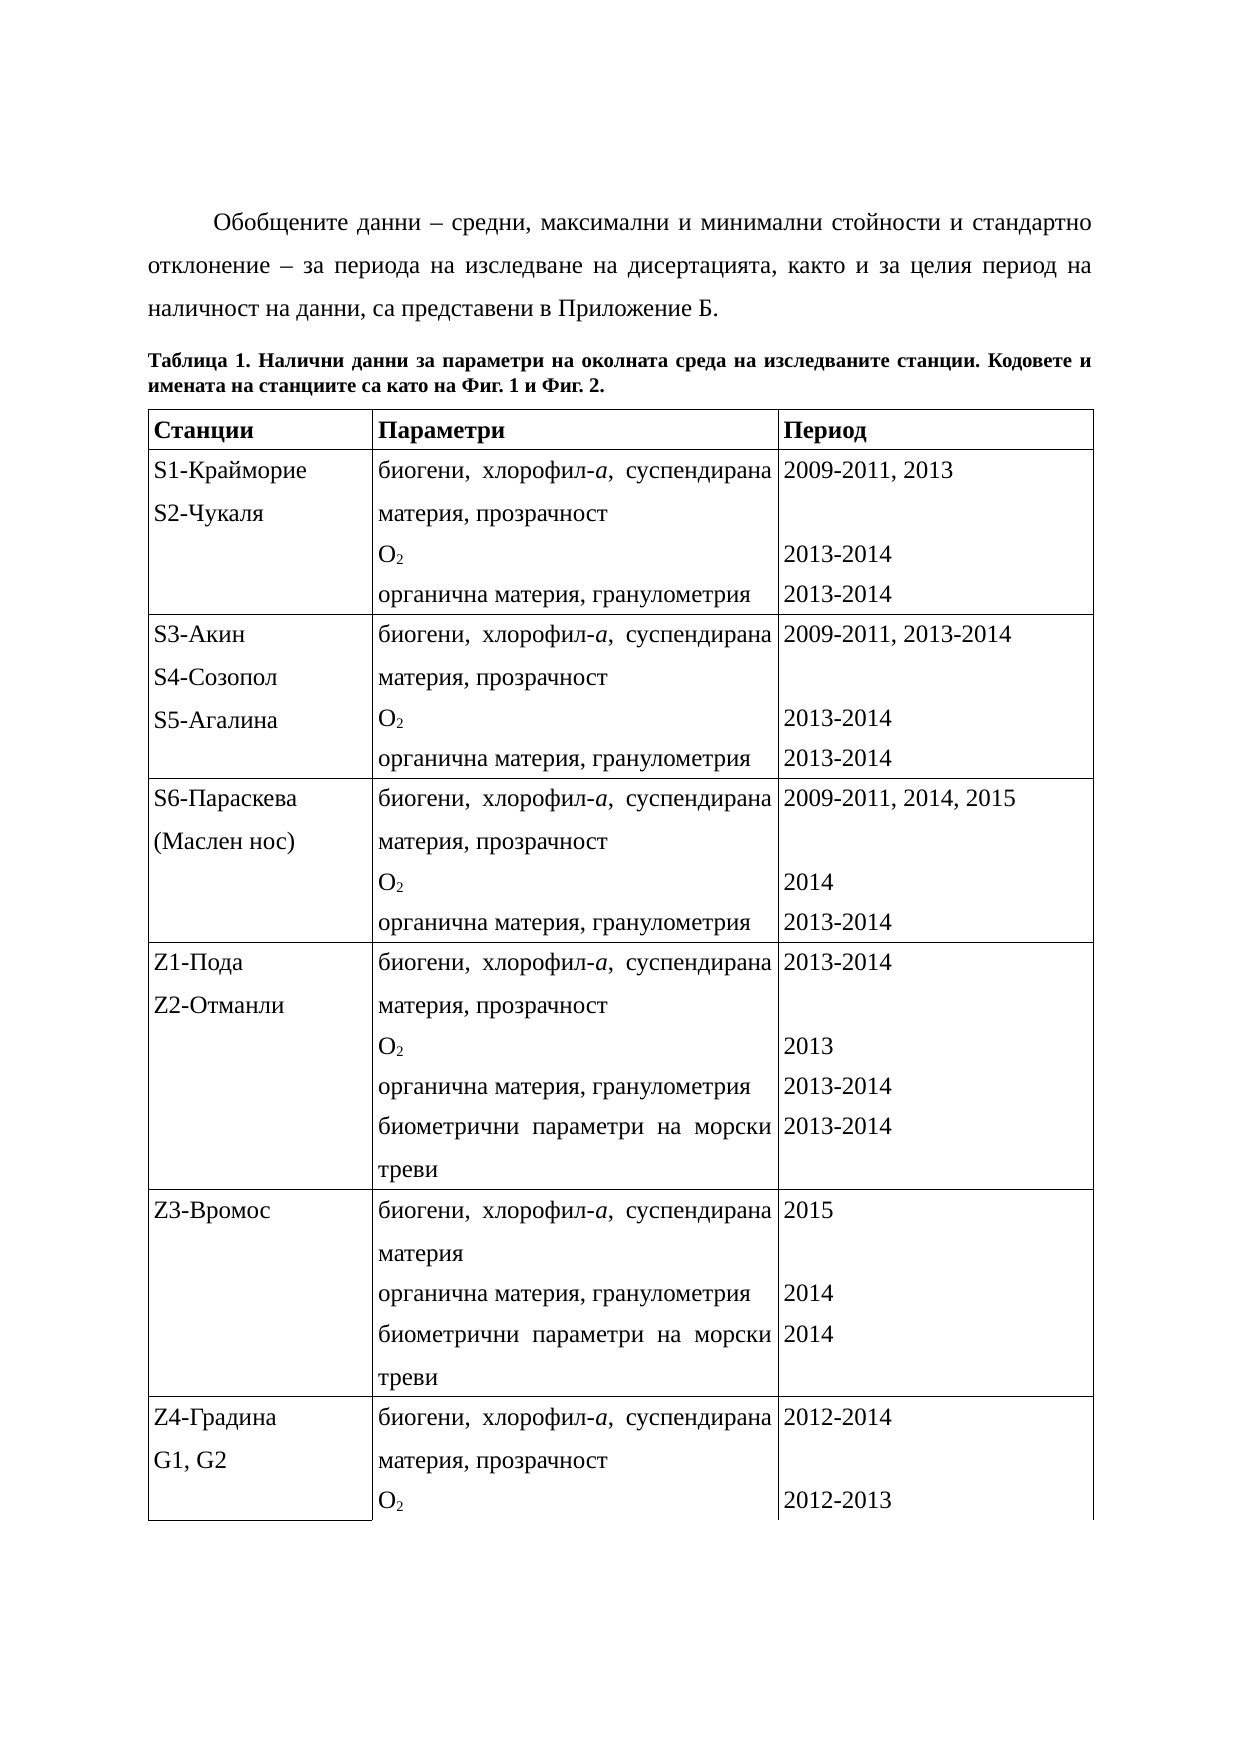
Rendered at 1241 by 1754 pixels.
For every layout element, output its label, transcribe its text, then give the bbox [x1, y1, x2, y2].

table_cell 2009-2011, 2013 [779, 450, 1093, 533]
table_cell Z4-Градина G1, G2 [149, 1397, 372, 1520]
table_cell 2014 [779, 1273, 1093, 1313]
table_header Станции [149, 410, 372, 449]
table_cell биометрични параметри на морски треви [373, 1313, 778, 1396]
table_cell 2015 [779, 1190, 1093, 1272]
table_cell органична материя, гранулометрия [373, 1273, 778, 1313]
table_cell биогени, хлорофил-а, суспендирана материя [373, 1190, 778, 1272]
table_cell органична материя, гранулометрия [373, 737, 778, 777]
table_cell биогени, хлорофил-а, суспендирана материя, прозрачност [373, 779, 778, 861]
table_cell органична материя, гранулометрия [373, 1065, 778, 1106]
table_cell биогени, хлорофил-а, суспендирана материя, прозрачност [373, 450, 778, 533]
table_cell Z3-Вромос [149, 1190, 372, 1396]
table_header Период [779, 410, 1093, 449]
table_cell 2012-2013 [779, 1480, 1093, 1520]
table_cell органична материя, гранулометрия [373, 901, 778, 942]
table_cell 2009-2011, 2013-2014 [779, 615, 1093, 697]
table_cell Z1-Пода Z2-Отманли [149, 943, 372, 1189]
table_cell 2013-2014 [779, 573, 1093, 613]
table_cell 2014 [779, 861, 1093, 901]
table_cell О2 [373, 1025, 778, 1065]
table_cell биогени, хлорофил-а, суспендирана материя, прозрачност [373, 943, 778, 1025]
table_cell биометрични параметри на морски треви [373, 1106, 778, 1189]
table_cell S3-Акин S4-Созопол S5-Агалина [149, 615, 372, 777]
text Таблица 1. Налични данни за параметри на околната среда на изследваните станции. Кодовете и имената на станциите са като на Фиг. 1 и Фиг. 2. [148, 348, 1093, 397]
table_cell О2 [373, 861, 778, 901]
table_cell 2013-2014 [779, 1106, 1093, 1189]
table_cell биогени, хлорофил-а, суспендирана материя, прозрачност [373, 1397, 778, 1480]
table_cell О2 [373, 697, 778, 737]
table_cell S1-Крайморие S2-Чукаля [149, 450, 372, 613]
table_cell 2013-2014 [779, 943, 1093, 1025]
table_cell 2013-2014 [779, 533, 1093, 573]
table_cell 2013-2014 [779, 1065, 1093, 1106]
table_cell 2013-2014 [779, 697, 1093, 737]
table_cell биогени, хлорофил-а, суспендирана материя, прозрачност [373, 615, 778, 697]
table_cell 2012-2014 [779, 1397, 1093, 1480]
table_cell 2013-2014 [779, 737, 1093, 777]
table_cell 2013-2014 [779, 901, 1093, 942]
table_cell 2014 [779, 1313, 1093, 1396]
table_cell 2013 [779, 1025, 1093, 1065]
table_cell О2 [373, 533, 778, 573]
table_cell S6-Параскева (Маслен нос) [149, 779, 372, 942]
table_header Параметри [373, 410, 778, 449]
table_cell О2 [373, 1480, 778, 1520]
table_cell 2009-2011, 2014, 2015 [779, 779, 1093, 861]
table_cell органична материя, гранулометрия [373, 573, 778, 613]
text Обобщените данни – средни, максимални и минимални стойности и стандартно отклонение – за периода на изследване на дисертацията, както и за целия период на наличност на данни, са представени в Приложение Б. [148, 207, 1093, 322]
